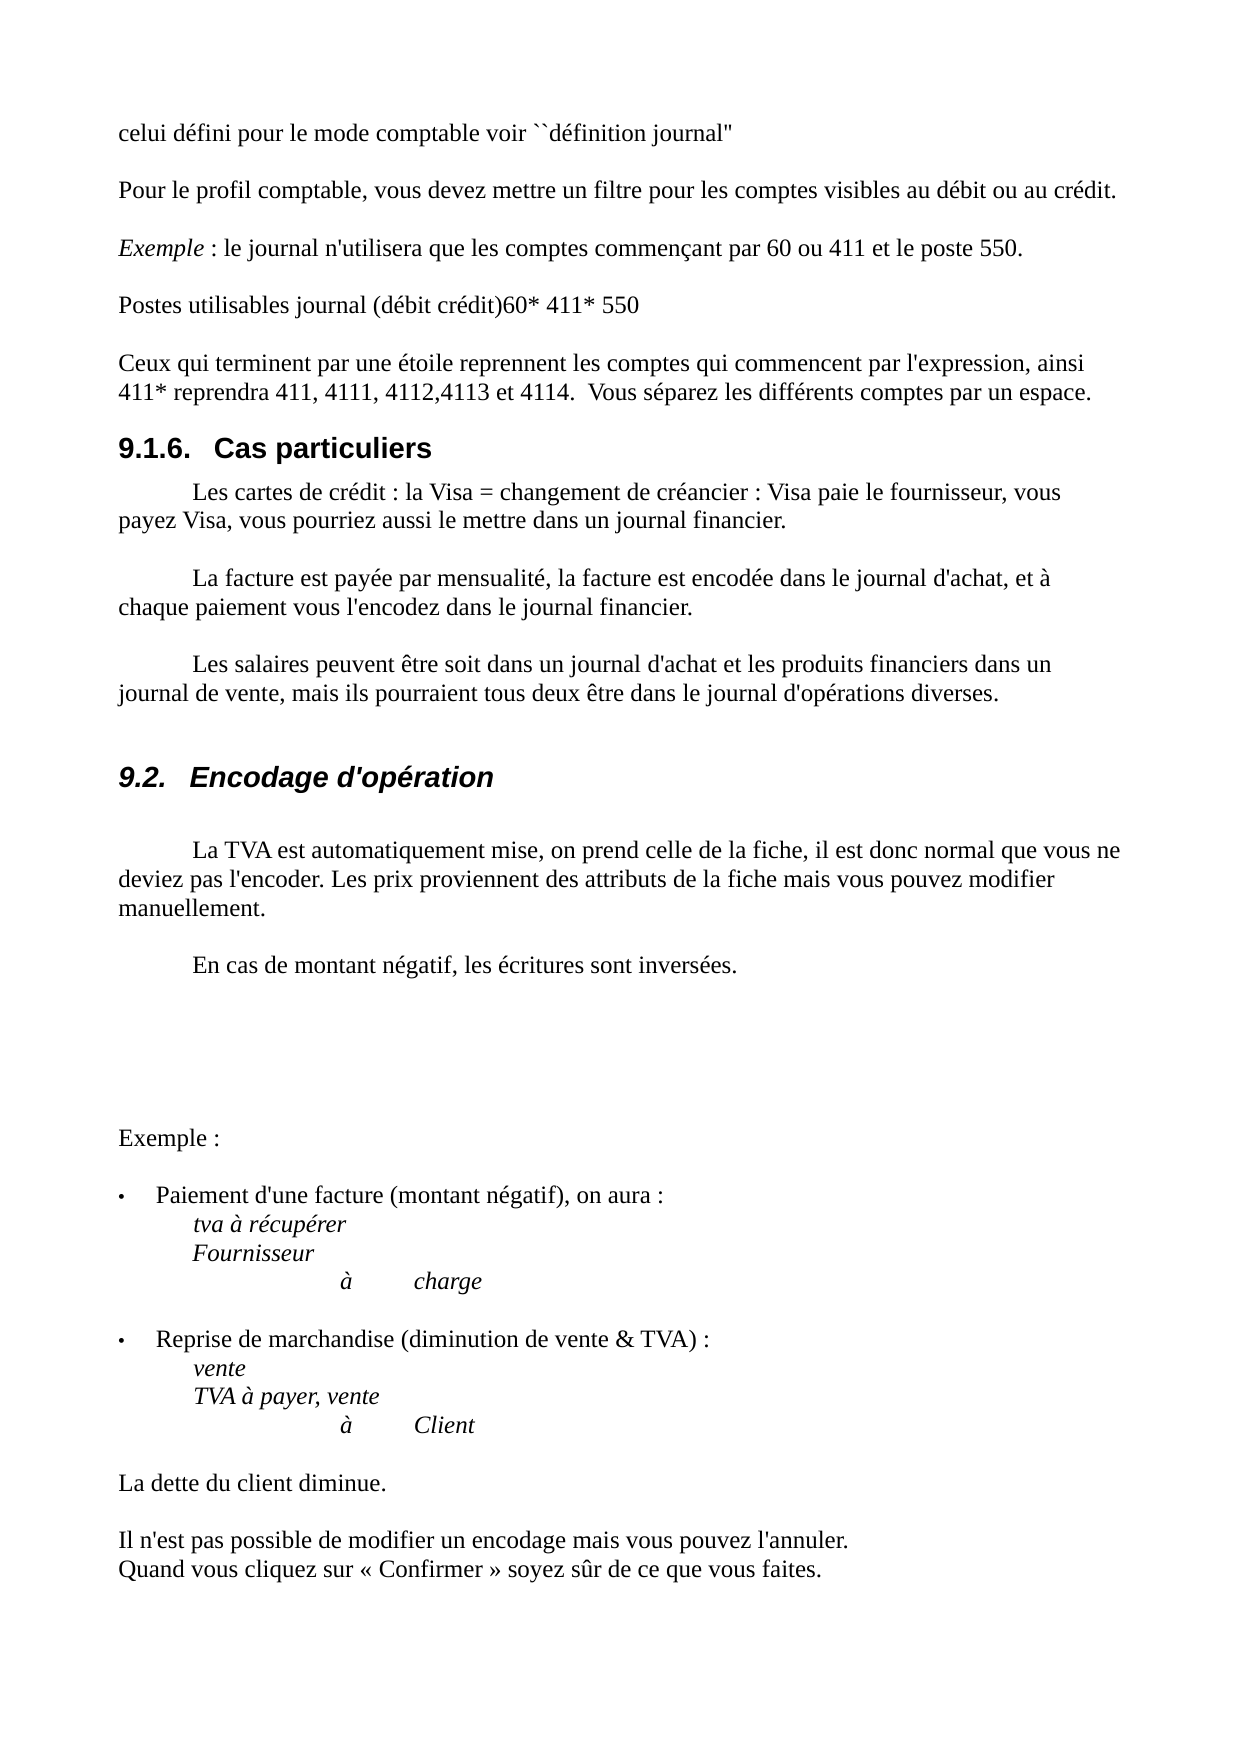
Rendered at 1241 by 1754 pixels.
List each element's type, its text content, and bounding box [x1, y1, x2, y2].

text Les cartes de crédit : la Visa = changement de créancier : Visa paie le fournisseur, vous payez Visa, vous pourriez aussi le mettre dans un journal financier. [118, 477, 1122, 534]
list Paiement d'une facture (montant négatif), on aura : [118, 1180, 1122, 1209]
text celui défini pour le mode comptable voir ``définition journal'' [118, 118, 1122, 147]
text Ceux qui terminent par une étoile reprennent les comptes qui commencent par l'expression, ainsi 411* reprendra 411, 4111, 4112,4113 et 4114. Vous séparez les différents comptes par un espace. [118, 348, 1122, 406]
text La dette du client diminue. [118, 1468, 1122, 1496]
text Exemple : le journal n'utilisera que les comptes commençant par 60 ou 411 et le poste 550. [118, 233, 1122, 262]
text Exemple : [118, 1123, 1122, 1151]
text Pour le profil comptable, vous devez mettre un filtre pour les comptes visibles au débit ou au crédit. [118, 176, 1122, 204]
list Reprise de marchandise (diminution de vente & TVA) : [118, 1324, 1122, 1353]
text En cas de montant négatif, les écritures sont inversées. [118, 950, 1122, 979]
text Fournisseur [118, 1238, 1122, 1266]
list vente [118, 1353, 1122, 1381]
subtitle Encodage d'opération [118, 760, 1122, 794]
text Il n'est pas possible de modifier un encodage mais vous pouvez l'annuler. [118, 1525, 1122, 1554]
text à Client [118, 1410, 1122, 1439]
list tva à récupérer [156, 1209, 1122, 1238]
list à charge [118, 1266, 1122, 1295]
list TVA à payer, vente [156, 1381, 1122, 1410]
text La facture est payée par mensualité, la facture est encodée dans le journal d'achat, et à chaque paiement vous l'encodez dans le journal financier. [118, 563, 1122, 620]
text Quand vous cliquez sur « Confirmer » soyez sûr de ce que vous faites. [118, 1554, 1122, 1583]
text La TVA est automatiquement mise, on prend celle de la fiche, il est donc normal que vous ne deviez pas l'encoder. Les prix proviennent des attributs de la fiche mais vous pouvez modifier manuellement. [118, 835, 1122, 921]
text Postes utilisables journal (débit crédit)60* 411* 550 [118, 291, 1122, 319]
subtitle Cas particuliers [118, 431, 1122, 464]
text Les salaires peuvent être soit dans un journal d'achat et les produits financiers dans un journal de vente, mais ils pourraient tous deux être dans le journal d'opérations diverses. [118, 649, 1122, 707]
